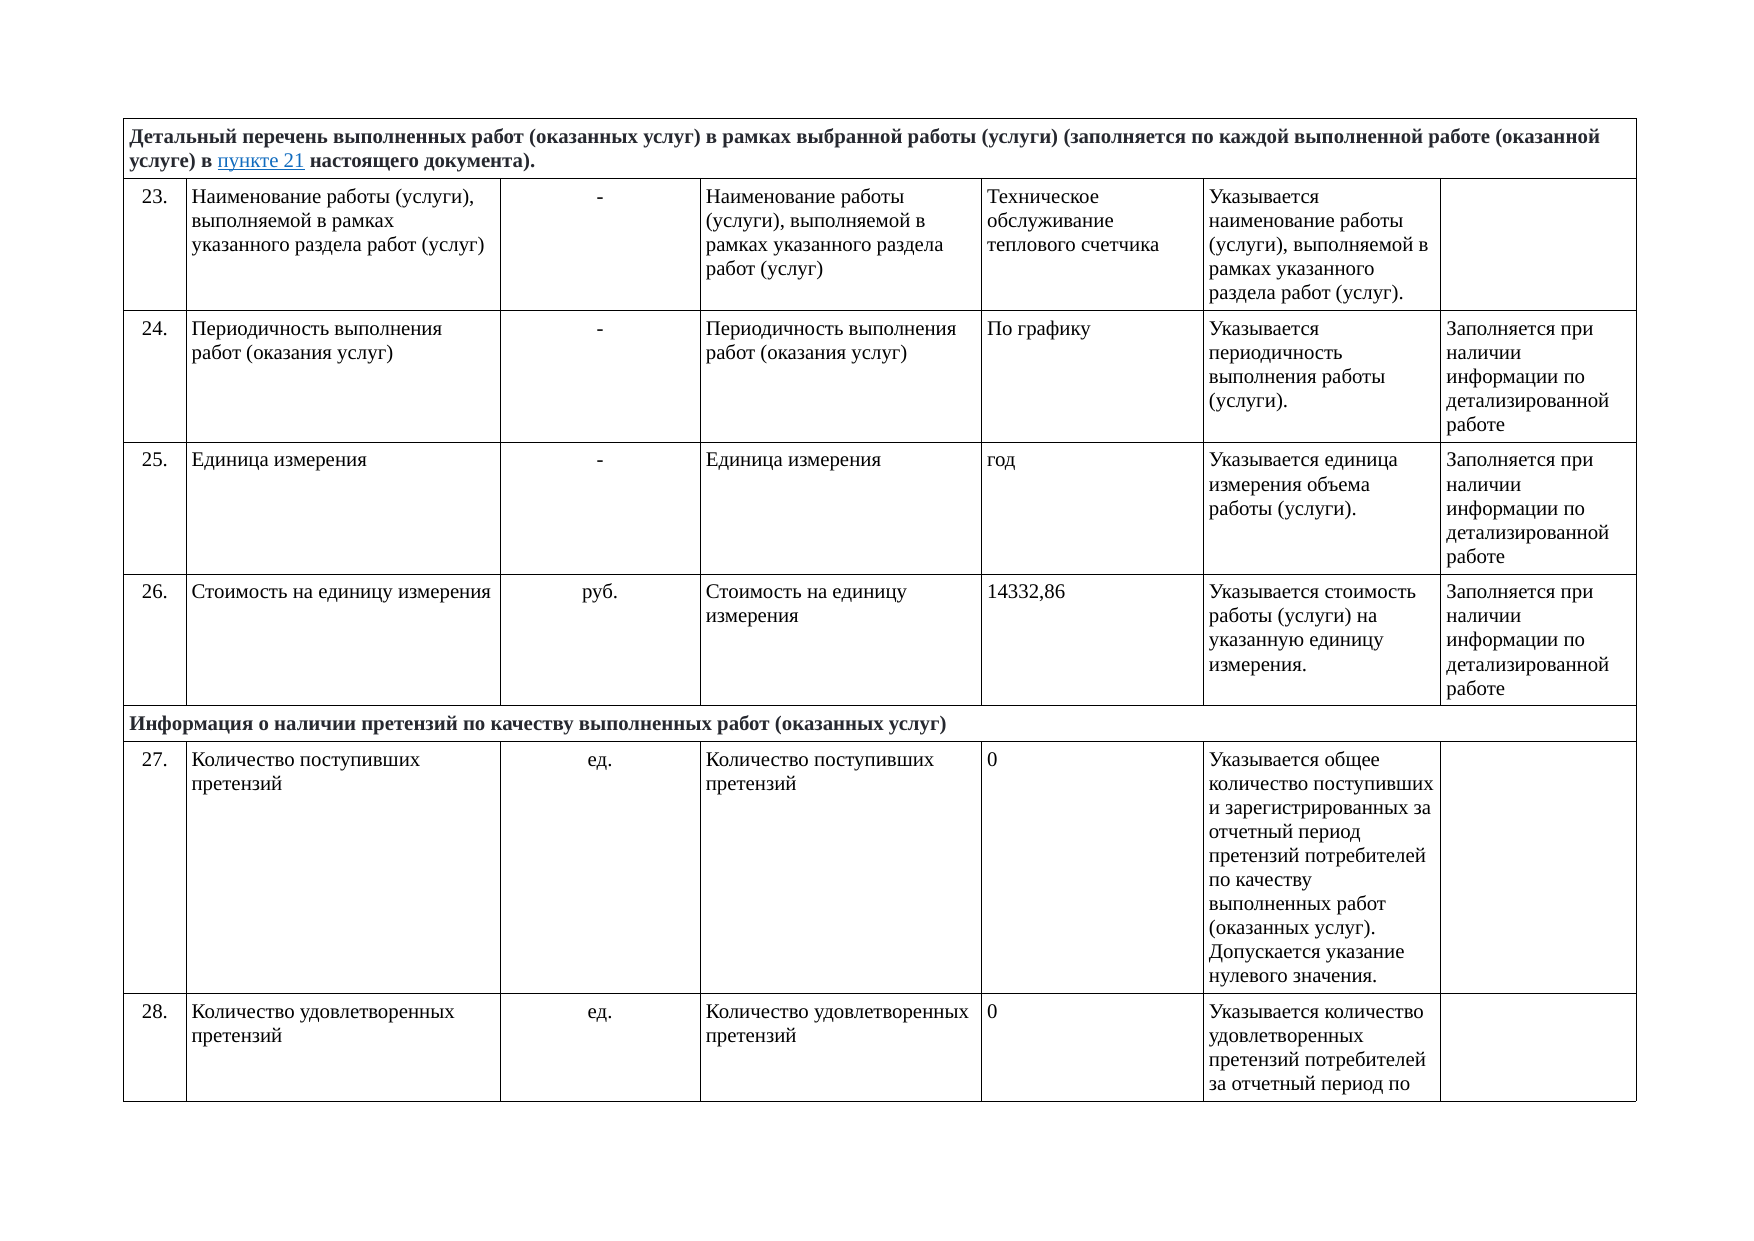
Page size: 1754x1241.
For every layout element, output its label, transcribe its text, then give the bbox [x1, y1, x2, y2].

table_cell Количество поступивших претензий [187, 742, 500, 993]
table_cell 14332,86 [982, 575, 1203, 705]
table_cell Указывается стоимость работы (услуги) на указанную единицу измерения. [1204, 575, 1440, 705]
table_cell По графику [982, 311, 1203, 442]
table_cell Наименование работы (услуги), выполняемой в рамках указанного раздела работ (услуг) [701, 179, 981, 310]
table_cell 0 [982, 994, 1203, 1101]
table_cell Техническое обслуживание теплового счетчика [982, 179, 1203, 310]
table_cell [1441, 742, 1636, 993]
table_cell 27. [124, 742, 186, 993]
table_cell Указывается количество удовлетворенных претензий потребителей за отчетный период по [1204, 994, 1440, 1101]
table_cell - [501, 311, 700, 442]
table_cell Указывается общее количество поступивших и зарегистрированных за отчетный период претензий потребителей по качеству выполненных работ (оказанных услуг). Допускается указание нулевого значения. [1204, 742, 1440, 993]
table_cell Единица измерения [701, 443, 981, 573]
table_cell руб. [501, 575, 700, 705]
table_cell Наименование работы (услуги), выполняемой в рамках указанного раздела работ (услуг) [187, 179, 500, 310]
table_cell Детальный перечень выполненных работ (оказанных услуг) в рамках выбранной работы (услуги) (заполняется по каждой выполненной работе (оказанной услуге) в пункте 21 настоящего документа). [124, 119, 1636, 178]
table_cell - [501, 443, 700, 573]
table_cell 23. [124, 179, 186, 310]
table_cell Количество удовлетворенных претензий [701, 994, 981, 1101]
table_cell ед. [501, 994, 700, 1101]
table_cell Количество поступивших претензий [701, 742, 981, 993]
table_cell 24. [124, 311, 186, 442]
table_cell Заполняется при наличии информации по детализированной работе [1441, 443, 1636, 573]
table_cell 25. [124, 443, 186, 573]
table_cell - [501, 179, 700, 310]
table_cell Единица измерения [187, 443, 500, 573]
table_cell 0 [982, 742, 1203, 993]
table_cell Информация о наличии претензий по качеству выполненных работ (оказанных услуг) [124, 706, 1636, 741]
table_cell Стоимость на единицу измерения [701, 575, 981, 705]
table_cell Стоимость на единицу измерения [187, 575, 500, 705]
table_cell [1441, 994, 1636, 1101]
table_cell Указывается периодичность выполнения работы (услуги). [1204, 311, 1440, 442]
table_cell Заполняется при наличии информации по детализированной работе [1441, 311, 1636, 442]
table_cell год [982, 443, 1203, 573]
table_cell Периодичность выполнения работ (оказания услуг) [187, 311, 500, 442]
table_cell Периодичность выполнения работ (оказания услуг) [701, 311, 981, 442]
table_cell Заполняется при наличии информации по детализированной работе [1441, 575, 1636, 705]
table_cell Указывается наименование работы (услуги), выполняемой в рамках указанного раздела работ (услуг). [1204, 179, 1440, 310]
table_cell [1441, 179, 1636, 310]
table_cell Указывается единица измерения объема работы (услуги). [1204, 443, 1440, 573]
table_cell ед. [501, 742, 700, 993]
table_cell 26. [124, 575, 186, 705]
table_cell 28. [124, 994, 186, 1101]
table_cell Количество удовлетворенных претензий [187, 994, 500, 1101]
